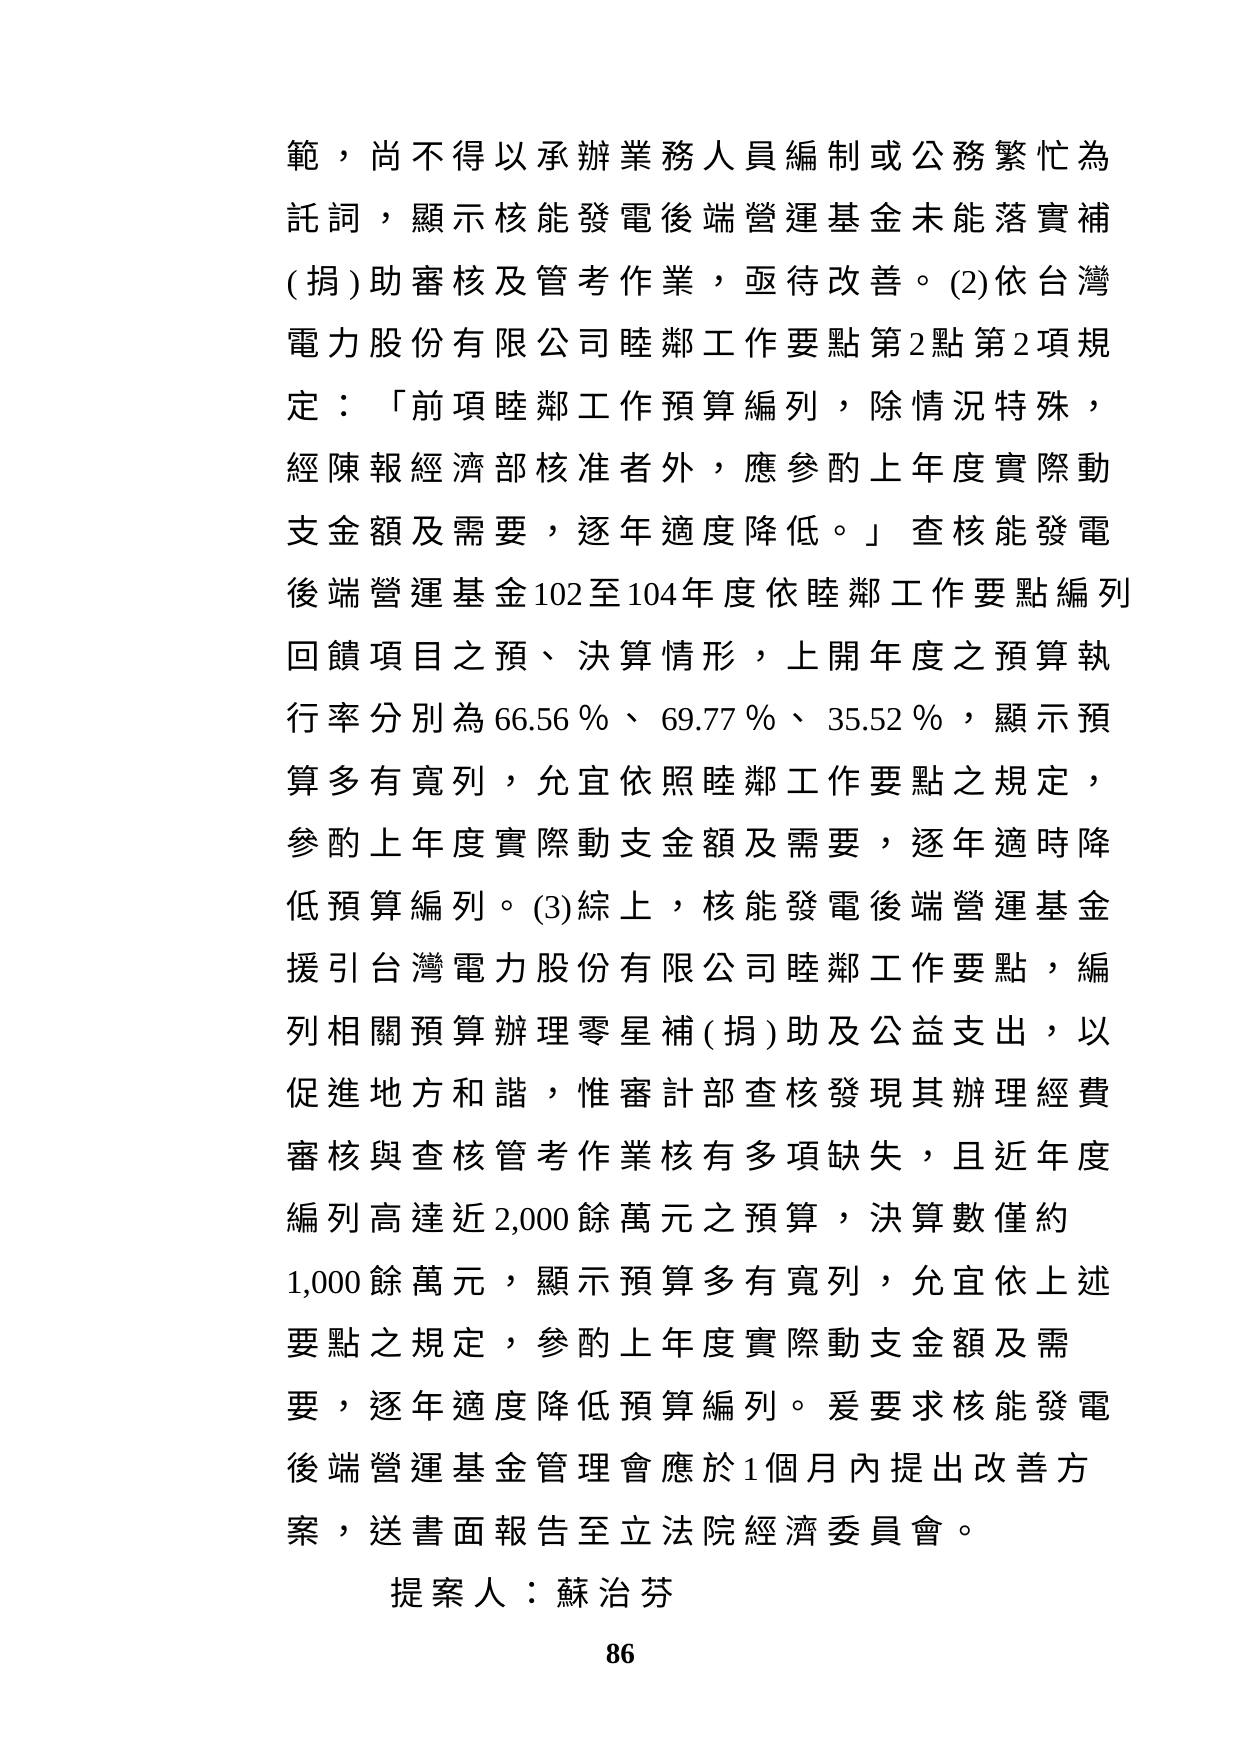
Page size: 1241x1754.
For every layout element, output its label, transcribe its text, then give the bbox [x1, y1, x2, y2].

text 提案人：蘇治芬 [382, 1550, 1032, 1612]
list 範，尚不得以承辦業務人員編制或公務繁忙為託詞，顯示核能發電後端營運基金未能落實補(捐)助審核及管考作業，亟待改善。(2)依台灣電力股份有限公司睦鄰工作要點第2點第2項規定：「前項睦鄰工作預算編列，除情況特殊，經陳報經濟部核准者外，應參酌上年度實際動支金額及需要，逐年適度降低。」查核能發電後端營運基金102至104年度依睦鄰工作要點編列回饋項目之預、決算情形，上開年度之預算執行率分別為66.56％、69.77％、35.52％，顯示預算多有寬列，允宜依照睦鄰工作要點之規定，參酌上年度實際動支金額及需要，逐年適時降低預算編列。(3)綜上，核能發電後端營運基金援引台灣電力股份有限公司睦鄰工作要點，編列相關預算辦理零星補(捐)助及公益支出，以促進地方和諧，惟審計部查核發現其辦理經費審核與查核管考作業核有多項缺失，且近年度編列高達近2,000餘萬元之預算，決算數僅約1,000餘萬元，顯示預算多有寬列，允宜依上述要點之規定，參酌上年度實際動支金額及需要，逐年適度降低預算編列。爰要求核能發電後端營運基金管理會應於1個月內提出改善方案，送書面報告至立法院經濟委員會。 [231, 112, 1136, 1550]
